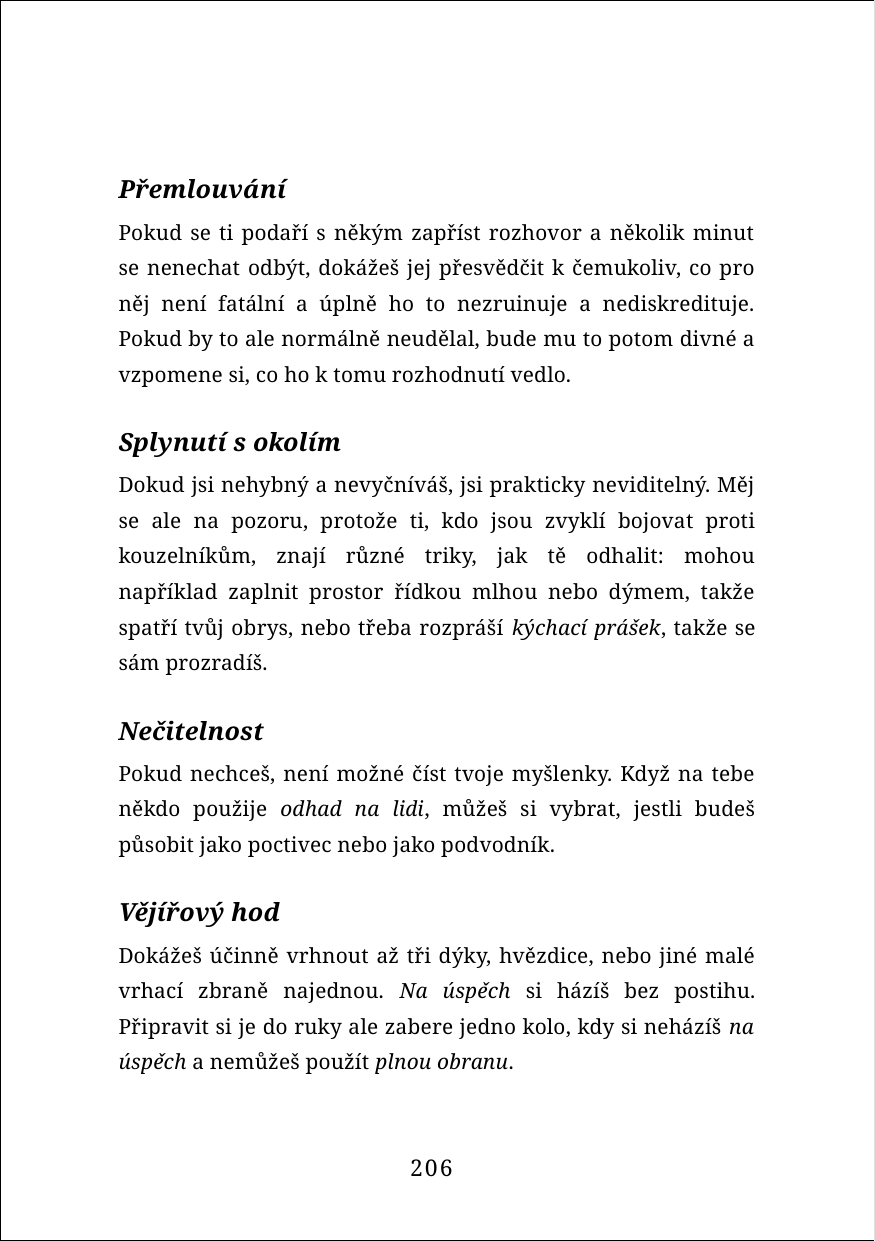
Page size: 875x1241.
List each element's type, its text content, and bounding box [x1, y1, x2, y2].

subtitle Nečitelnost [118, 713, 756, 747]
subtitle Splynutí s okolím [118, 425, 756, 459]
text Pokud nechceš, není možné číst tvoje myšlenky. Když na tebe někdo použije odhad na lidi, můžeš si vybrat, jestli budeš působit jako poctivec nebo jako podvodník. [118, 759, 756, 858]
subtitle Přemlouvání [118, 172, 756, 206]
text Dokážeš účinně vrhnout až tři dýky, hvězdice, nebo jiné malé vrhací zbraně najednou. Na úspěch si házíš bez postihu. Připravit si je do ruky ale zabere jedno kolo, kdy si neházíš na úspěch a nemůžeš použít plnou obranu. [118, 941, 756, 1076]
subtitle Vějířový hod [118, 895, 756, 929]
text Pokud se ti podaří s někým zapříst rozhovor a několik minut se nenechat odbýt, dokážeš jej přesvědčit k čemukoliv, co pro něj není fatální a úplně ho to nezruinuje a nediskredituje. Pokud by to ale normálně neudělal, bude mu to potom divné a vzpomene si, co ho k tomu rozhodnutí vedlo. [118, 218, 756, 388]
text Dokud jsi nehybný a nevyčníváš, jsi prakticky neviditelný. Měj se ale na pozoru, protože ti, kdo jsou zvyklí bojovat proti kouzelníkům, znají různé triky, jak tě odhalit: mohou například zaplnit prostor řídkou mlhou nebo dýmem, takže spatří tvůj obrys, nebo třeba rozpráší kýchací prášek, takže se sám prozradíš. [118, 471, 756, 677]
